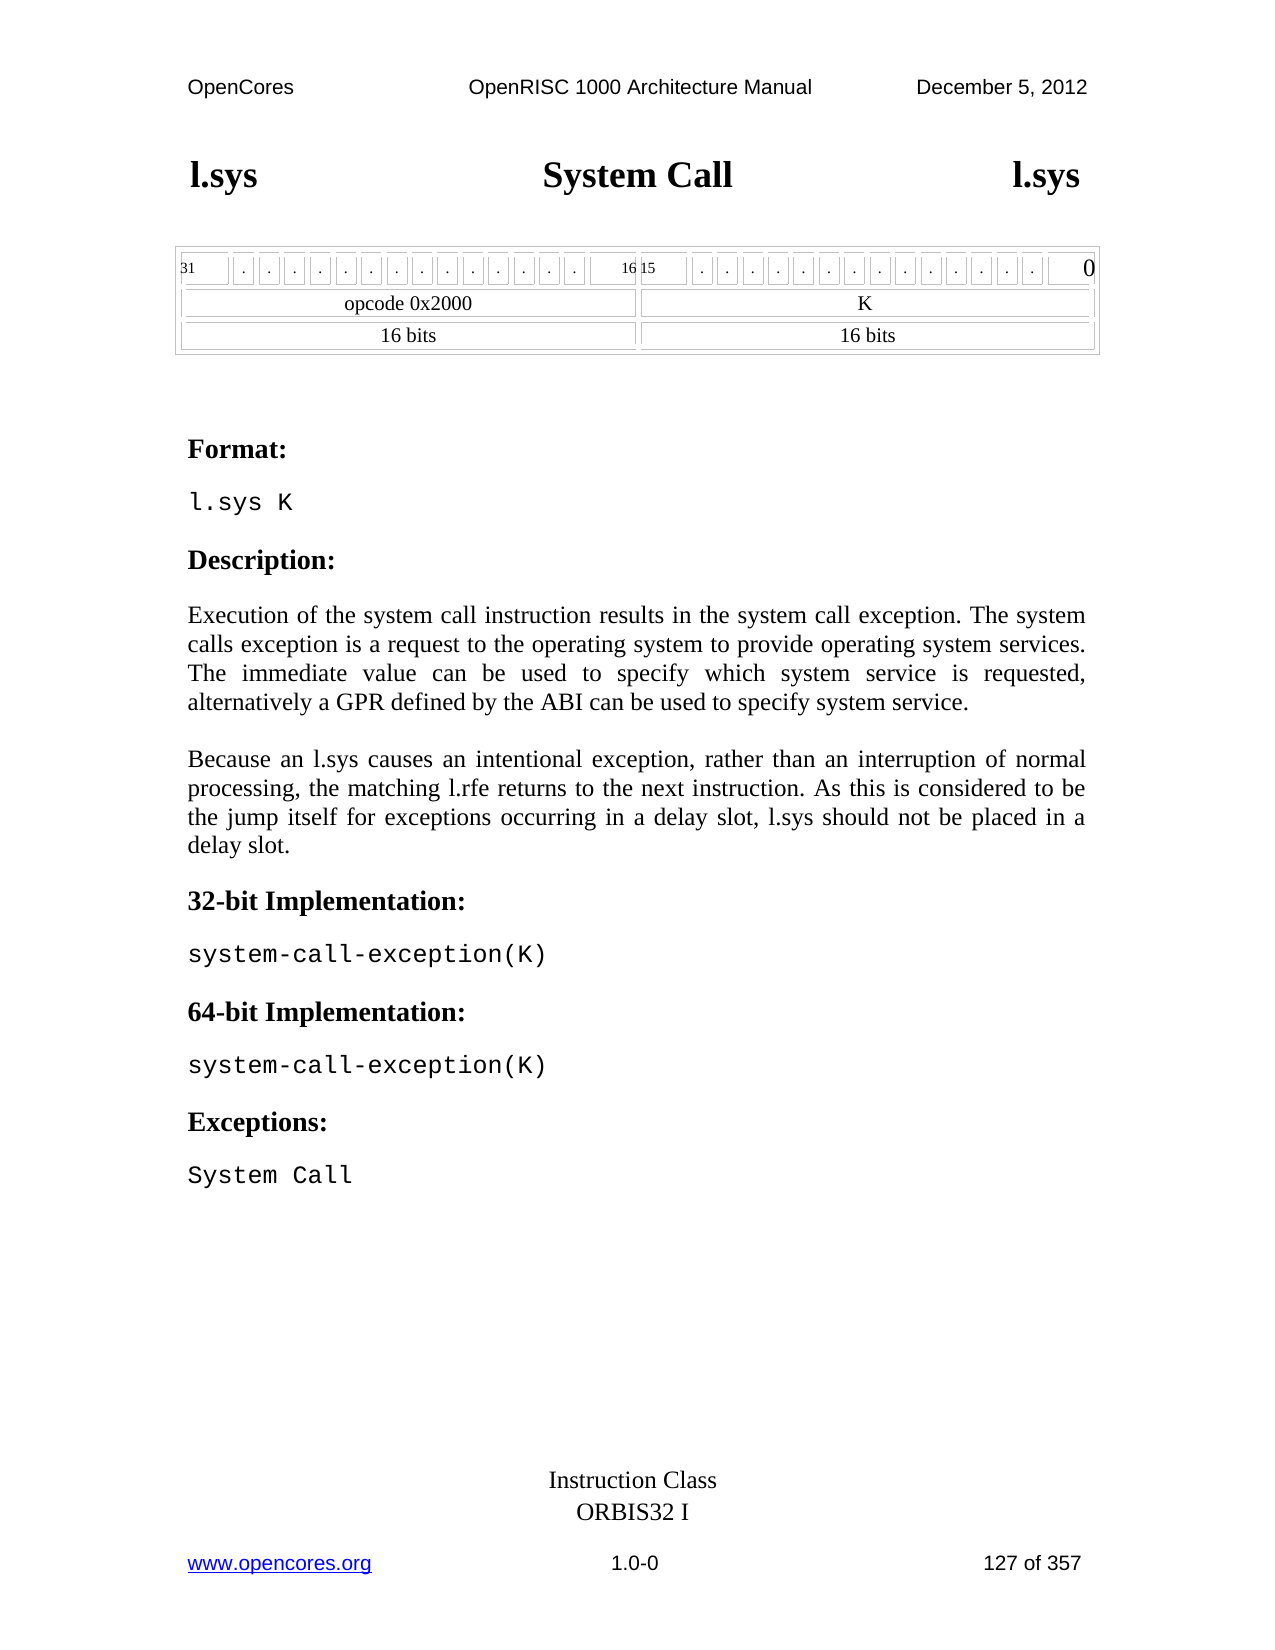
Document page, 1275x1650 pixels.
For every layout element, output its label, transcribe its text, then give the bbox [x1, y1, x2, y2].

text 32-bit Implementation: [187, 884, 1087, 916]
text system-call-exception(K) [187, 1052, 1087, 1081]
text Exceptions: [187, 1106, 1087, 1138]
text System Call [187, 1163, 1087, 1191]
text Because an l.sys causes an intentional exception, rather than an interruption of normal processing, the matching l.rfe returns to the next instruction. As this is considered to be the jump itself for exceptions occurring in a delay slot, l.sys should not be placed in a delay slot. [187, 744, 1087, 859]
text Description: [187, 543, 1087, 575]
text system-call-exception(K) [187, 941, 1087, 970]
text 64-bit Implementation: [187, 995, 1087, 1027]
text Execution of the system call instruction results in the system call exception. The system calls exception is a request to the operating system to provide operating system services. The immediate value can be used to specify which system service is requested, alternatively a GPR defined by the ABI can be used to specify system service. [187, 600, 1087, 715]
text l.sys K [187, 489, 1087, 518]
text Format: [187, 432, 1087, 464]
